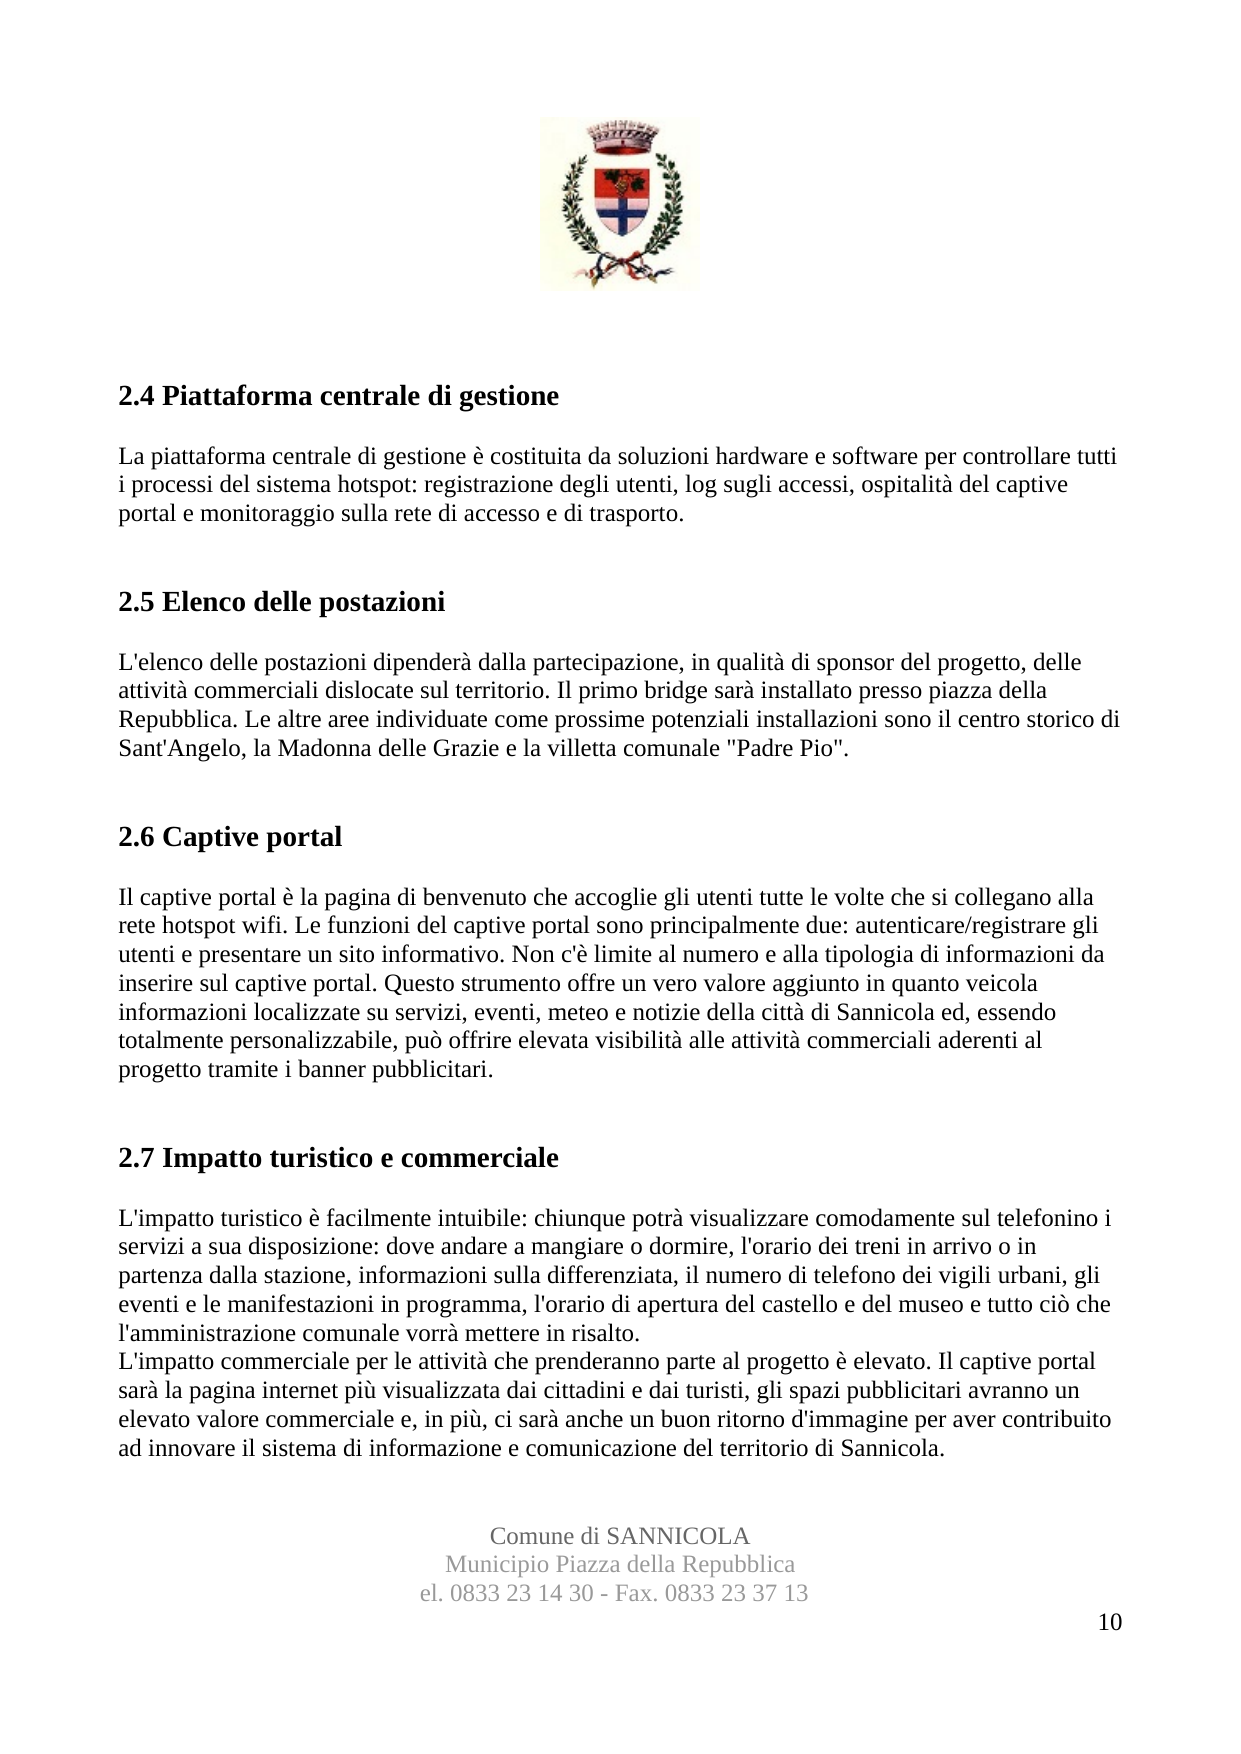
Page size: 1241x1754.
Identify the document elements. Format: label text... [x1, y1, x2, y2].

text L'elenco delle postazioni dipenderà dalla partecipazione, in qualità di sponsor del progetto, delle attività commerciali dislocate sul territorio. Il primo bridge sarà installato presso piazza della Repubblica. Le altre aree individuate come prossime potenziali installazioni sono il centro storico di Sant'Angelo, la Madonna delle Grazie e la villetta comunale "Padre Pio". [118, 647, 1122, 762]
text 2.7 Impatto turistico e commerciale [118, 1140, 1122, 1174]
text L'impatto turistico è facilmente intuibile: chiunque potrà visualizzare comodamente sul telefonino i servizi a sua disposizione: dove andare a mangiare o dormire, l'orario dei treni in arrivo o in partenza dalla stazione, informazioni sulla differenziata, il numero di telefono dei vigili urbani, gli eventi e le manifestazioni in programma, l'orario di apertura del castello e del museo e tutto ciò che l'amministrazione comunale vorrà mettere in risalto. L'impatto commerciale per le attività che prenderanno parte al progetto è elevato. Il captive portal sarà la pagina internet più visualizzata dai cittadini e dai turisti, gli spazi pubblicitari avranno un elevato valore commerciale e, in più, ci sarà anche un buon ritorno d'immagine per aver contribuito ad innovare il sistema di informazione e comunicazione del territorio di Sannicola. [118, 1203, 1122, 1461]
text Il captive portal è la pagina di benvenuto che accoglie gli utenti tutte le volte che si collegano alla rete hotspot wifi. Le funzioni del captive portal sono principalmente due: autenticare/registrare gli utenti e presentare un sito informativo. Non c'è limite al numero e alla tipologia di informazioni da inserire sul captive portal. Questo strumento offre un vero valore aggiunto in quanto veicola informazioni localizzate su servizi, eventi, meteo e notizie della città di Sannicola ed, essendo totalmente personalizzabile, può offrire elevata visibilità alle attività commerciali aderenti al progetto tramite i banner pubblicitari. [118, 882, 1122, 1083]
text 2.5 Elenco delle postazioni [118, 584, 1122, 618]
text 2.4 Piattaforma centrale di gestione [118, 378, 1122, 412]
text 2.6 Captive portal [118, 819, 1122, 853]
picture [540, 117, 700, 291]
text La piattaforma centrale di gestione è costituita da soluzioni hardware e software per controllare tutti i processi del sistema hotspot: registrazione degli utenti, log sugli accessi, ospitalità del captive portal e monitoraggio sulla rete di accesso e di trasporto. [118, 441, 1122, 527]
